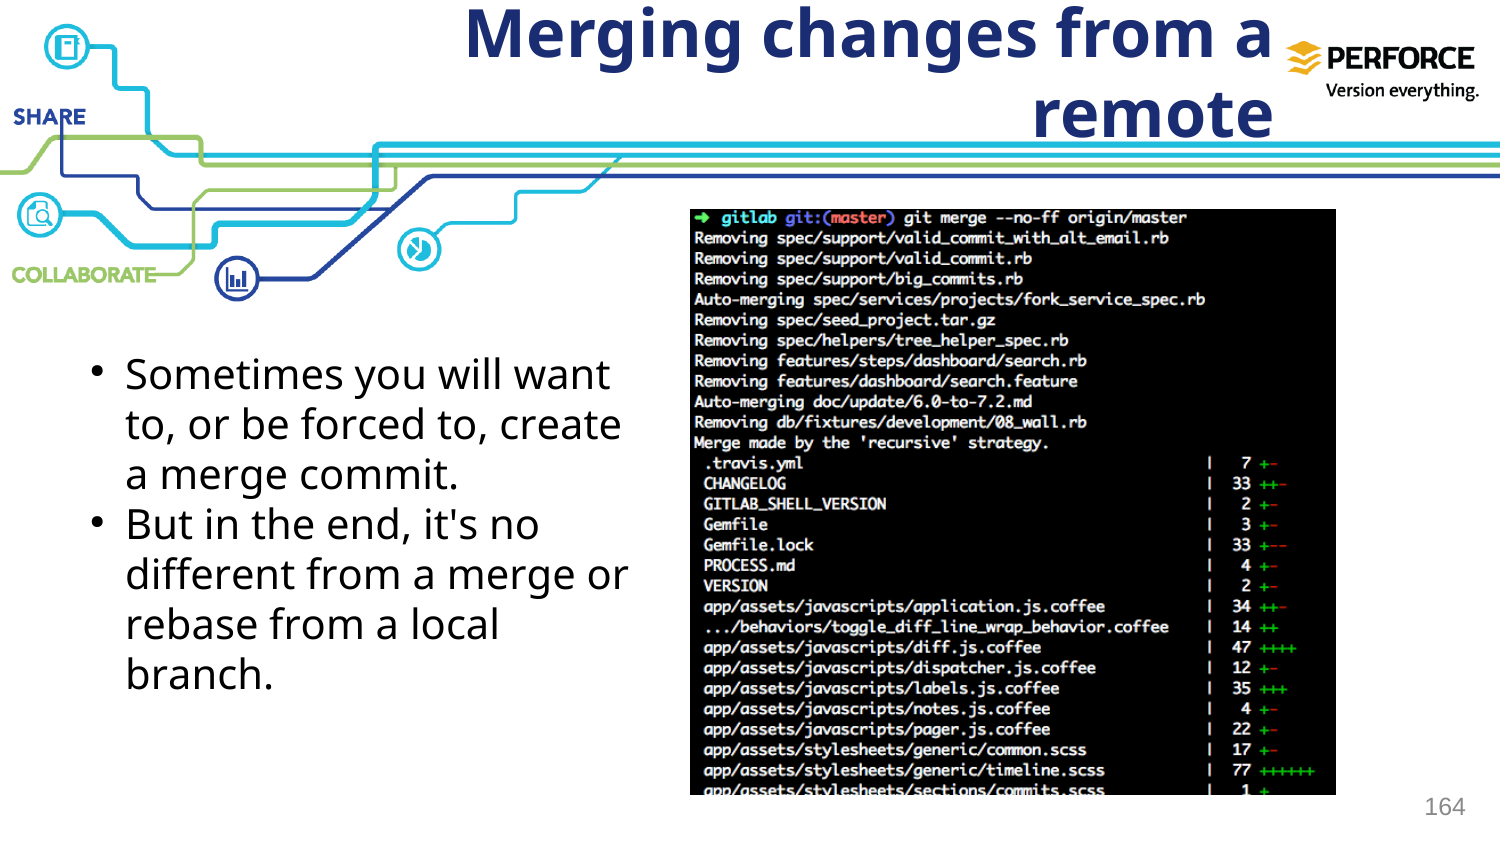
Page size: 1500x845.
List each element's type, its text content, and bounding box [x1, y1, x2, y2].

text_box Sometimes you will want to, or be forced to, create a merge commit. But in the end, it's no different from a merge or rebase from a local branch. [75, 340, 661, 766]
picture [0, 0, 1500, 845]
text_box [1131, 782, 1482, 828]
title Merging changes from a remote [240, 0, 1291, 198]
